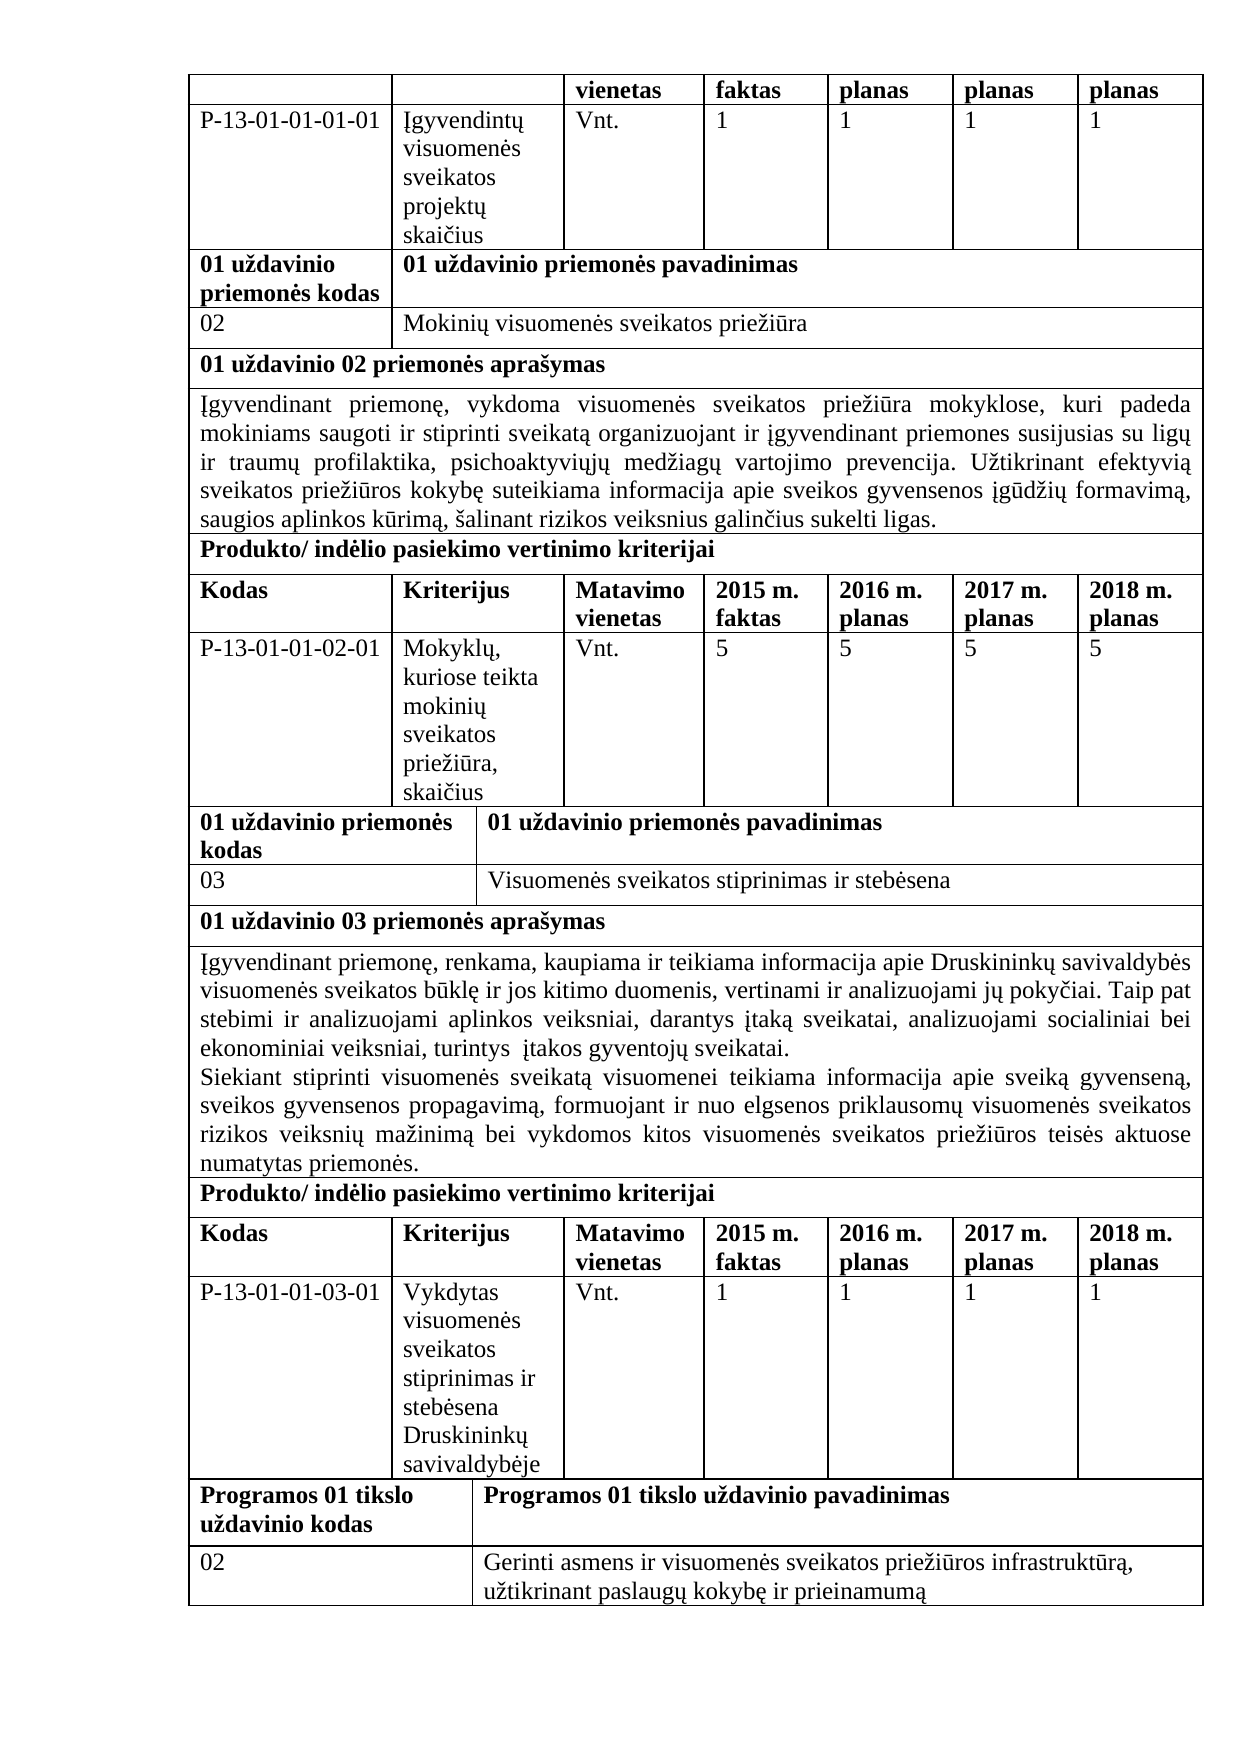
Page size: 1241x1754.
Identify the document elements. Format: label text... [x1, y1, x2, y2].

table_cell planas [1079, 75, 1202, 104]
table_cell 1 [705, 105, 827, 248]
table_cell 01 uždavinio 03 priemonės aprašymas [190, 906, 1202, 946]
table_cell Mokyklų, kuriose teikta mokinių sveikatos priežiūra, skaičius [393, 633, 563, 806]
table_cell 1 [954, 1277, 1077, 1478]
table_cell 5 [954, 633, 1077, 806]
table_cell P-13-01-01-02-01 [190, 633, 391, 806]
table_cell planas [829, 75, 952, 104]
table_cell Produkto/ indėlio pasiekimo vertinimo kriterijai [190, 1178, 1202, 1217]
table_cell Programos 01 tikslo uždavinio pavadinimas [473, 1480, 1202, 1545]
table_cell planas [954, 75, 1077, 104]
table_cell Vnt. [565, 1277, 703, 1478]
table_cell 1 [1079, 105, 1202, 248]
table_cell 2016 m. planas [829, 1218, 952, 1276]
table_cell 2018 m. planas [1079, 575, 1202, 632]
table_cell 01 uždavinio priemonės kodas [190, 807, 476, 864]
table_cell Visuomenės sveikatos stiprinimas ir stebėsena [477, 865, 1202, 905]
table_cell 5 [829, 633, 952, 806]
table_cell 1 [705, 1277, 827, 1478]
table_cell Įgyvendinant priemonę, vykdoma visuomenės sveikatos priežiūra mokyklose, kuri padeda mokiniams saugoti ir stiprinti sveikatą organizuojant ir įgyvendinant priemones susijusias su ligų ir traumų profilaktika, psichoaktyviųjų medžiagų vartojimo prevencija. Užtikrinant efektyvią sveikatos priežiūros kokybę suteikiama informacija apie sveikos gyvensenos įgūdžių formavimą, saugios aplinkos kūrimą, šalinant rizikos veiksnius galinčius sukelti ligas. [190, 389, 1202, 533]
table_cell 2016 m. planas [829, 575, 952, 632]
table_cell 1 [1079, 1277, 1202, 1478]
table_cell 2015 m. faktas [705, 1218, 827, 1276]
table_cell [393, 75, 563, 104]
table_cell 01 uždavinio priemonės pavadinimas [477, 807, 1202, 864]
table_cell Gerinti asmens ir visuomenės sveikatos priežiūros infrastruktūrą, užtikrinant paslaugų kokybę ir prieinamumą [473, 1547, 1202, 1605]
table_cell faktas [705, 75, 827, 104]
table_cell 2017 m. planas [954, 1218, 1077, 1276]
table_cell P-13-01-01-03-01 [190, 1277, 391, 1478]
table_cell vienetas [565, 75, 703, 104]
table_cell Vnt. [565, 105, 703, 248]
table_cell 1 [954, 105, 1077, 248]
table_cell Matavimo vienetas [565, 1218, 703, 1276]
table_cell Programos 01 tikslo uždavinio kodas [190, 1480, 472, 1545]
table_cell Produkto/ indėlio pasiekimo vertinimo kriterijai [190, 534, 1202, 574]
table_cell 5 [705, 633, 827, 806]
table_cell Kodas [190, 575, 391, 632]
table_cell Įgyvendintų visuomenės sveikatos projektų skaičius [393, 105, 563, 248]
table_cell [190, 75, 391, 104]
table_cell Kriterijus [393, 1218, 563, 1276]
table_cell 2015 m. faktas [705, 575, 827, 632]
table_cell Kodas [190, 1218, 391, 1276]
table_cell 01 uždavinio 02 priemonės aprašymas [190, 349, 1202, 388]
table_cell 5 [1079, 633, 1202, 806]
table_cell Kriterijus [393, 575, 563, 632]
table_cell 2018 m. planas [1079, 1218, 1202, 1276]
table_cell 2017 m. planas [954, 575, 1077, 632]
table_cell 02 [190, 308, 391, 348]
table_cell 1 [829, 1277, 952, 1478]
table_cell 03 [190, 865, 476, 905]
table_cell 1 [829, 105, 952, 248]
table_cell 01 uždavinio priemonės pavadinimas [393, 250, 1202, 307]
table_cell 02 [190, 1547, 472, 1605]
table_cell Matavimo vienetas [565, 575, 703, 632]
table_cell 01 uždavinio priemonės kodas [190, 250, 391, 307]
table_cell Vnt. [565, 633, 703, 806]
table_cell Vykdytas visuomenės sveikatos stiprinimas ir stebėsena Druskininkų savivaldybėje [393, 1277, 563, 1478]
table_cell P-13-01-01-01-01 [190, 105, 391, 248]
table_cell Įgyvendinant priemonę, renkama, kaupiama ir teikiama informacija apie Druskininkų savivaldybės visuomenės sveikatos būklę ir jos kitimo duomenis, vertinami ir analizuojami jų pokyčiai. Taip pat stebimi ir analizuojami aplinkos veiksniai, darantys įtaką sveikatai, analizuojami socialiniai bei ekonominiai veiksniai, turintys įtakos gyventojų sveikatai. Siekiant stiprinti visuomenės sveikatą visuomenei teikiama informacija apie sveiką gyvenseną, sveikos gyvensenos propagavimą, formuojant ir nuo elgsenos priklausomų visuomenės sveikatos rizikos veiksnių mažinimą bei vykdomos kitos visuomenės sveikatos priežiūros teisės aktuose numatytas priemonės. [190, 947, 1202, 1177]
table_cell Mokinių visuomenės sveikatos priežiūra [393, 308, 1202, 348]
